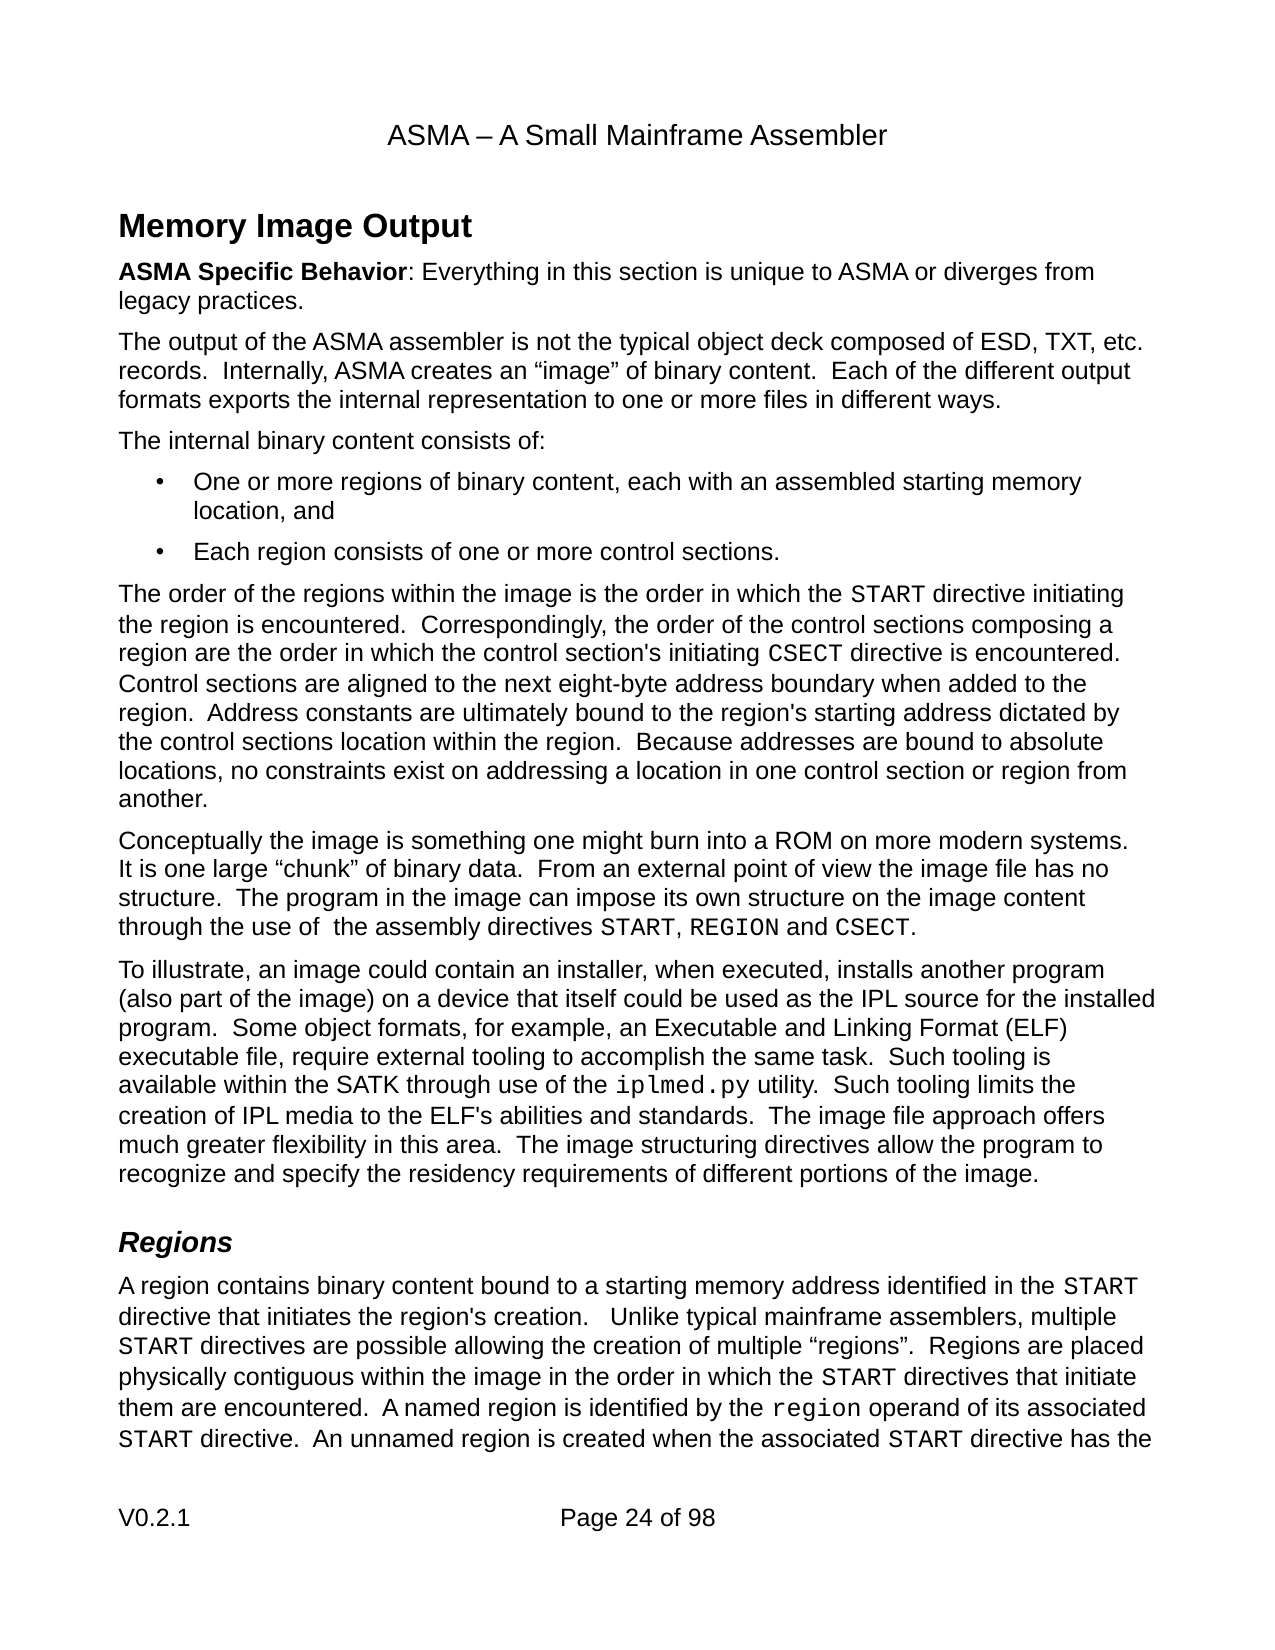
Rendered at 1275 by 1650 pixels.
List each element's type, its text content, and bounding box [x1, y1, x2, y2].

text To illustrate, an image could contain an installer, when executed, installs another program (also part of the image) on a device that itself could be used as the IPL source for the installed program. Some object formats, for example, an Executable and Linking Format (ELF) executable file, require external tooling to accomplish the same task. Such tooling is available within the SATK through use of the iplmed.py utility. Such tooling limits the creation of IPL media to the ELF's abilities and standards. The image file approach offers much greater flexibility in this area. The image structuring directives allow the program to recognize and specify the residency requirements of different portions of the image. [118, 955, 1157, 1187]
text The internal binary content consists of: [118, 426, 1157, 455]
list One or more regions of binary content, each with an assembled starting memory location, and [156, 467, 1157, 525]
list Each region consists of one or more control sections. [156, 537, 1157, 566]
text Conceptually the image is something one might burn into a ROM on more modern systems. It is one large “chunk” of binary data. From an external point of view the image file has no structure. The program in the image can impose its own structure on the image content through the use of the assembly directives START, REGION and CSECT. [118, 826, 1157, 943]
subtitle Regions [118, 1225, 1157, 1258]
text The output of the ASMA assembler is not the typical object deck composed of ESD, TXT, etc. records. Internally, ASMA creates an “image” of binary content. Each of the different output formats exports the internal representation to one or more files in different ways. [118, 327, 1157, 413]
text A region contains binary content bound to a starting memory address identified in the START directive that initiates the region's creation. Unlike typical mainframe assemblers, multiple START directives are possible allowing the creation of multiple “regions”. Regions are placed physically contiguous within the image in the order in which the START directives that initiate them are encountered. A named region is identified by the region operand of its associated START directive. An unnamed region is created when the associated START directive has the [118, 1271, 1157, 1454]
text ASMA Specific Behavior: Everything in this section is unique to ASMA or diverges from legacy practices. [118, 257, 1157, 315]
subtitle Memory Image Output [118, 206, 1157, 245]
text The order of the regions within the image is the order in which the START directive initiating the region is encountered. Correspondingly, the order of the control sections composing a region are the order in which the control section's initiating CSECT directive is encountered. Control sections are aligned to the next eight-byte address boundary when added to the region. Address constants are ultimately bound to the region's starting address dictated by the control sections location within the region. Because addresses are bound to absolute locations, no constraints exist on addressing a location in one control section or region from another. [118, 579, 1157, 813]
